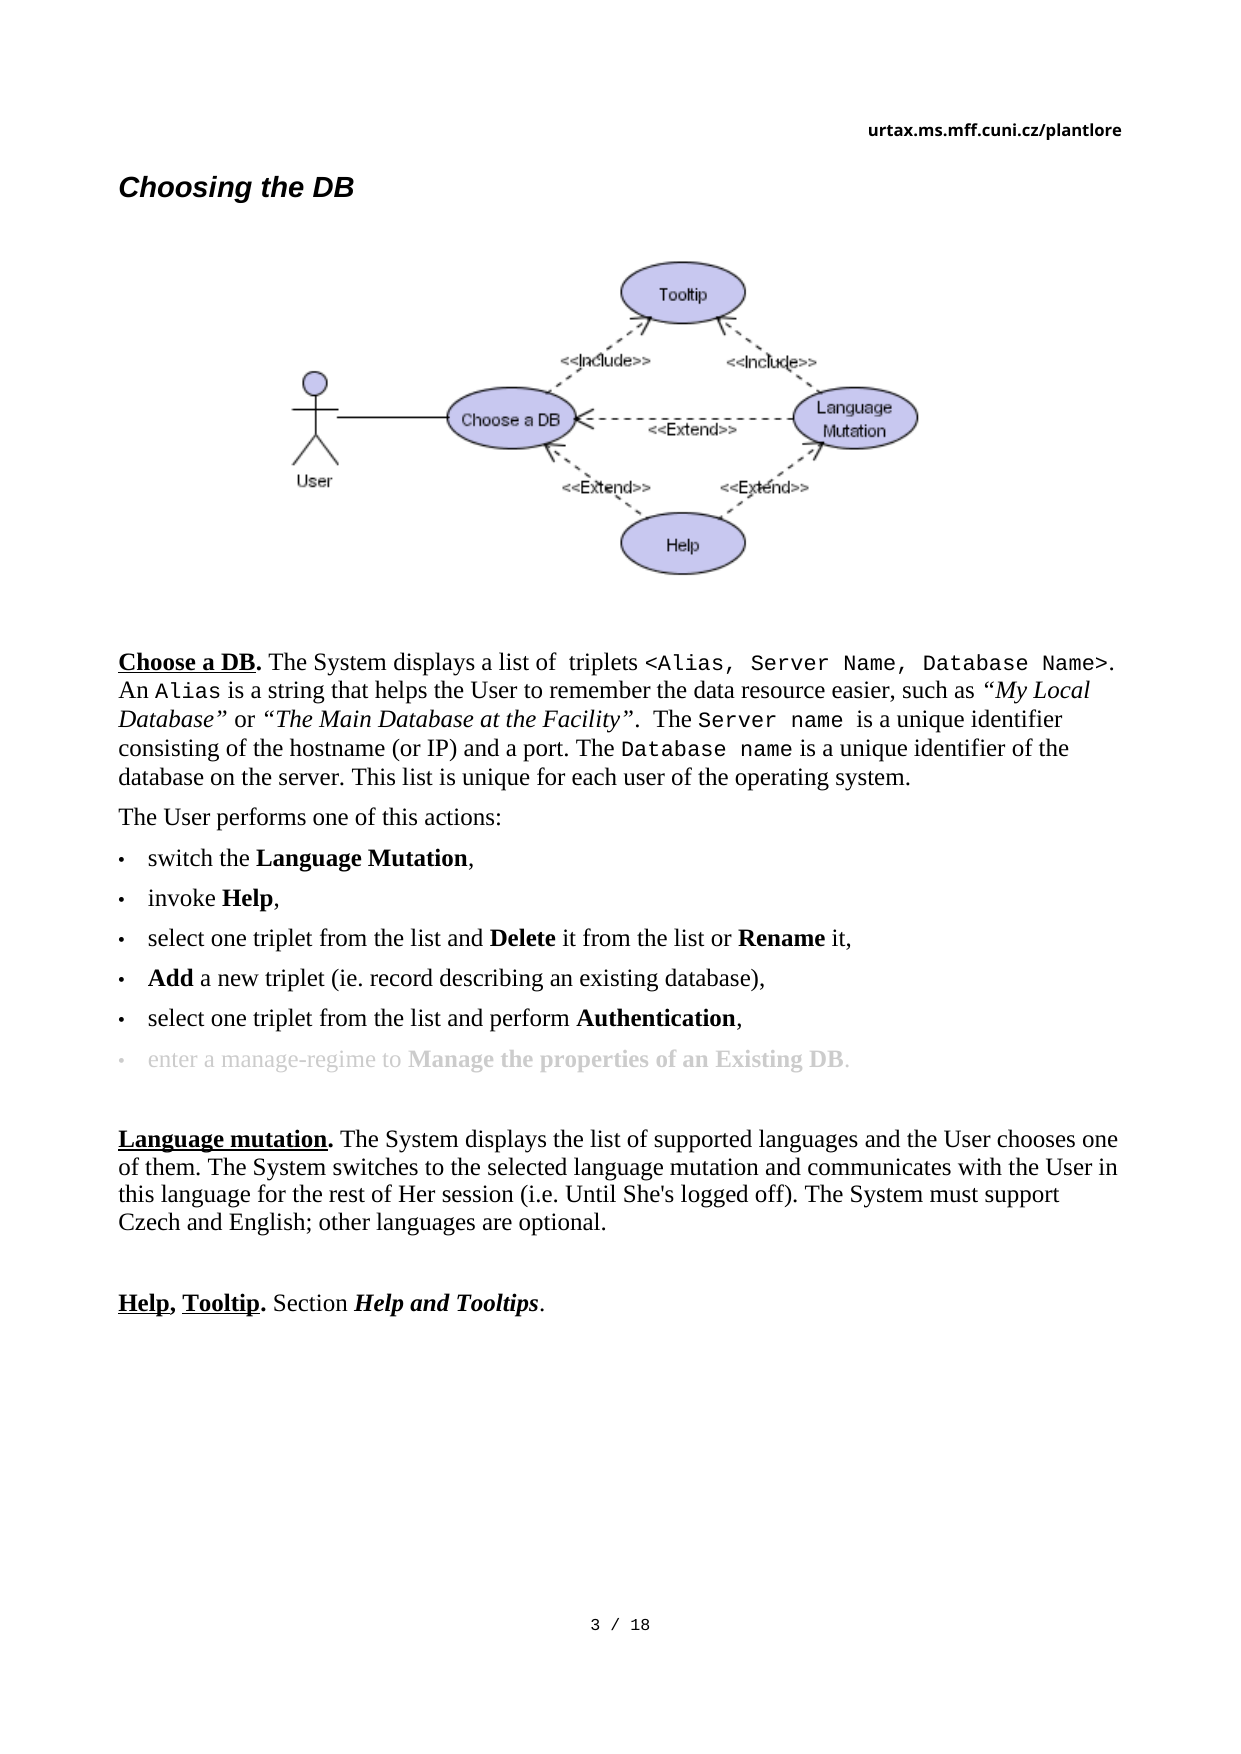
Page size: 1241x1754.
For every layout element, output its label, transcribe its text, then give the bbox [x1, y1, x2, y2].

list Add a new triplet (ie. record describing an existing database), [118, 964, 1122, 992]
text Help, Tooltip. Section Help and Tooltips. [118, 1289, 1122, 1316]
list invoke Help, [118, 884, 1122, 912]
list select one triplet from the list and perform Authentication, [118, 1004, 1122, 1032]
picture [273, 243, 967, 608]
text Choose a DB. The System displays a list of triplets <Alias, Server Name, Database Name>. An Alias is a string that helps the User to remember the data resource easier, such as “My Local Database” or “The Main Database at the Facility”. The Server name is a unique identifier consisting of the hostname (or IP) and a port. The Database name is a unique identifier of the database on the server. This list is unique for each user of the operating system. [118, 648, 1122, 791]
list select one triplet from the list and Delete it from the list or Rename it, [118, 924, 1122, 952]
list enter a manage-regime to Manage the properties of an Existing DB. [118, 1045, 1122, 1072]
text The User performs one of this actions: [118, 803, 1122, 831]
text Language mutation. The System displays the list of supported languages and the User chooses one of them. The System switches to the selected language mutation and communicates with the User in this language for the rest of Her session (i.e. Until She's logged off). The System must support Czech and English; other languages are optional. [118, 1125, 1122, 1236]
subtitle Choosing the DB [118, 171, 1122, 203]
list switch the Language Mutation, [118, 844, 1122, 871]
